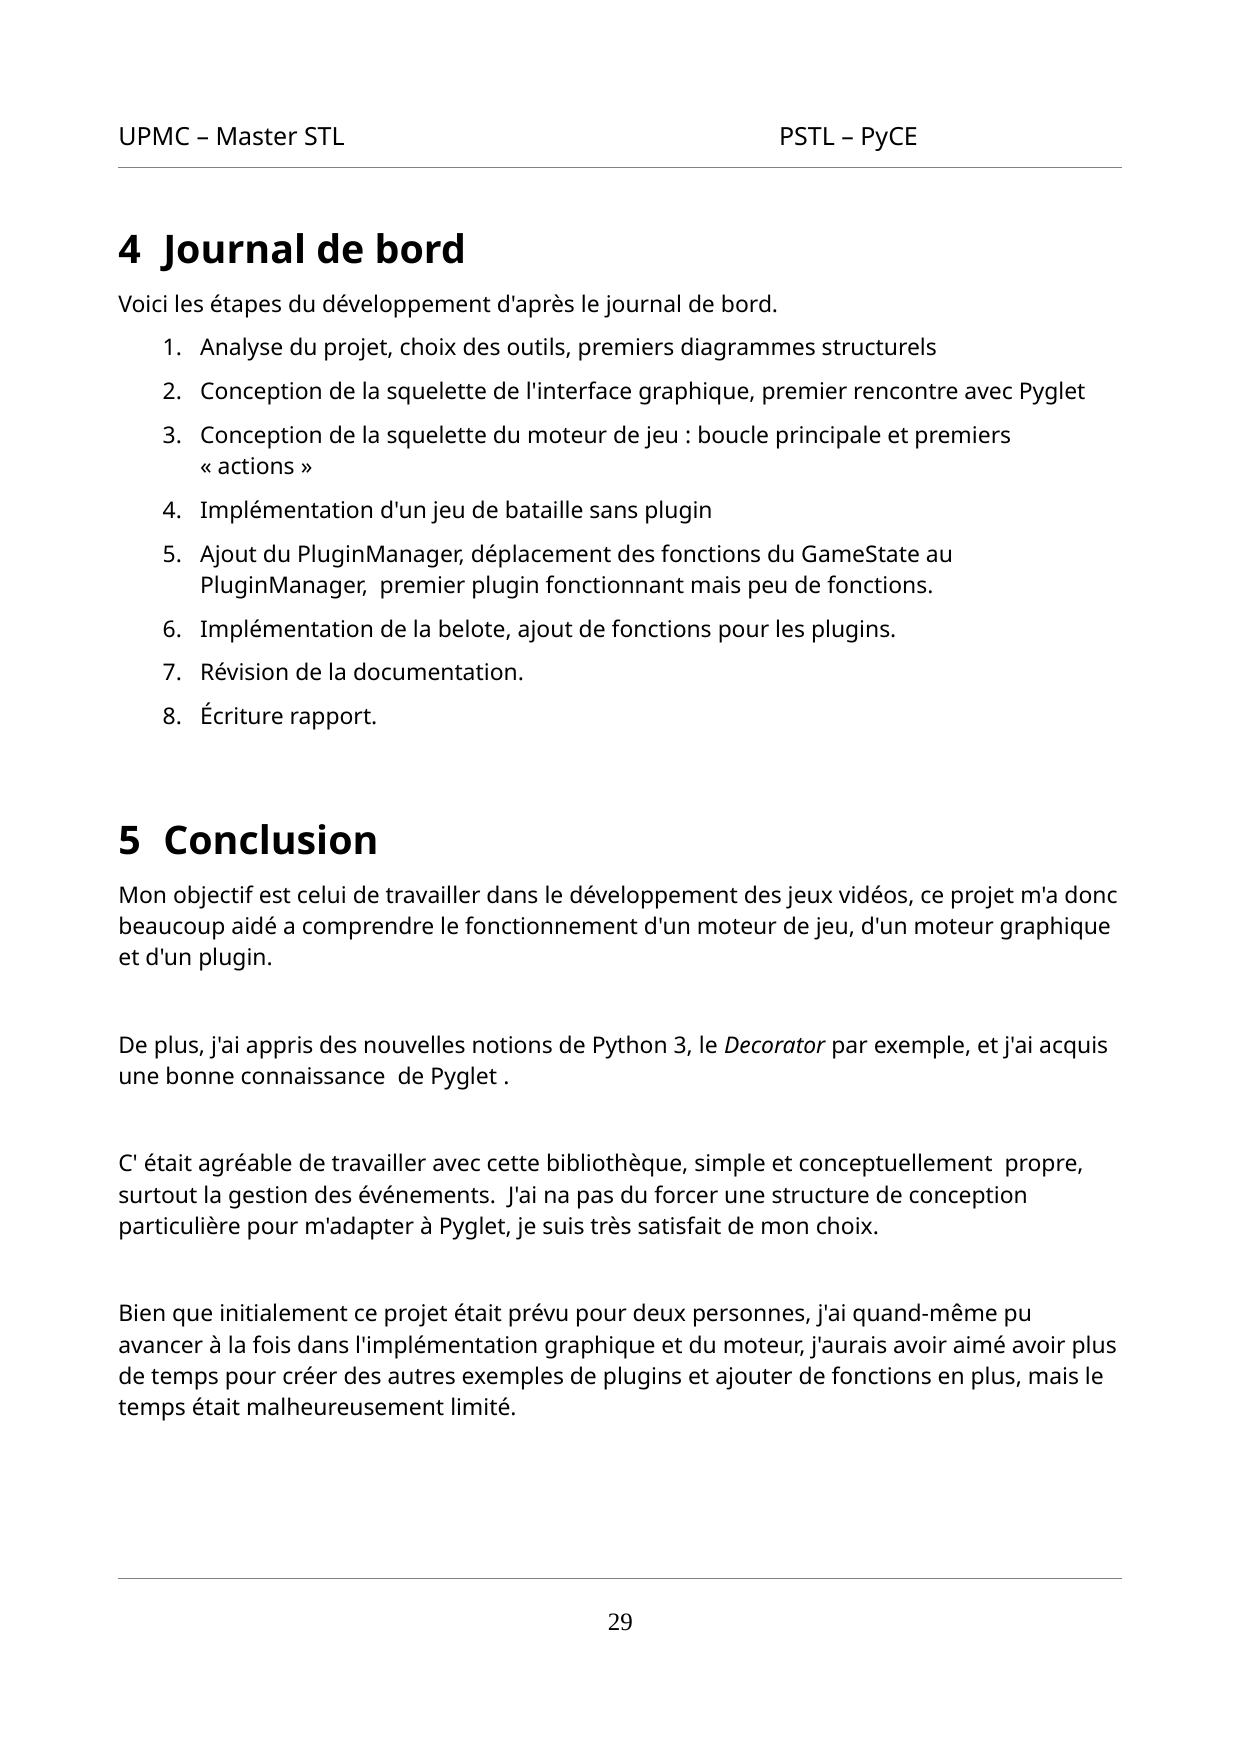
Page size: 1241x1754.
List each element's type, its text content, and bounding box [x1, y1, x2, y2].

text De plus, j'ai appris des nouvelles notions de Python 3, le Decorator par exemple, et j'ai acquis une bonne connaissance de Pyglet . [118, 1029, 1122, 1091]
list Conception de la squelette du moteur de jeu : boucle principale et premiers « actions » [162, 419, 1122, 481]
list Écriture rapport. [162, 700, 1122, 731]
list Ajout du PluginManager, déplacement des fonctions du GameState au PluginManager, premier plugin fonctionnant mais peu de fonctions. [162, 537, 1122, 600]
text Voici les étapes du développement d'après le journal de bord. [118, 287, 1122, 319]
text C' était agréable de travailler avec cette bibliothèque, simple et conceptuellement propre, surtout la gestion des événements. J'ai na pas du forcer une structure de conception particulière pour m'adapter à Pyglet, je suis très satisfait de mon choix. [118, 1147, 1122, 1241]
subtitle Conclusion [118, 812, 1122, 866]
text Bien que initialement ce projet était prévu pour deux personnes, j'ai quand-même pu avancer à la fois dans l'implémentation graphique et du moteur, j'aurais avoir aimé avoir plus de temps pour créer des autres exemples de plugins et ajouter de fonctions en plus, mais le temps était malheureusement limité. [118, 1297, 1122, 1422]
list Analyse du projet, choix des outils, premiers diagrammes structurels [162, 331, 1122, 362]
list Révision de la documentation. [162, 656, 1122, 687]
subtitle Journal de bord [118, 221, 1122, 275]
list Implémentation d'un jeu de bataille sans plugin [162, 494, 1122, 525]
text Mon objectif est celui de travailler dans le développement des jeux vidéos, ce projet m'a donc beaucoup aidé a comprendre le fonctionnement d'un moteur de jeu, d'un moteur graphique et d'un plugin. [118, 879, 1122, 972]
list Conception de la squelette de l'interface graphique, premier rencontre avec Pyglet [162, 375, 1122, 406]
list Implémentation de la belote, ajout de fonctions pour les plugins. [162, 612, 1122, 644]
